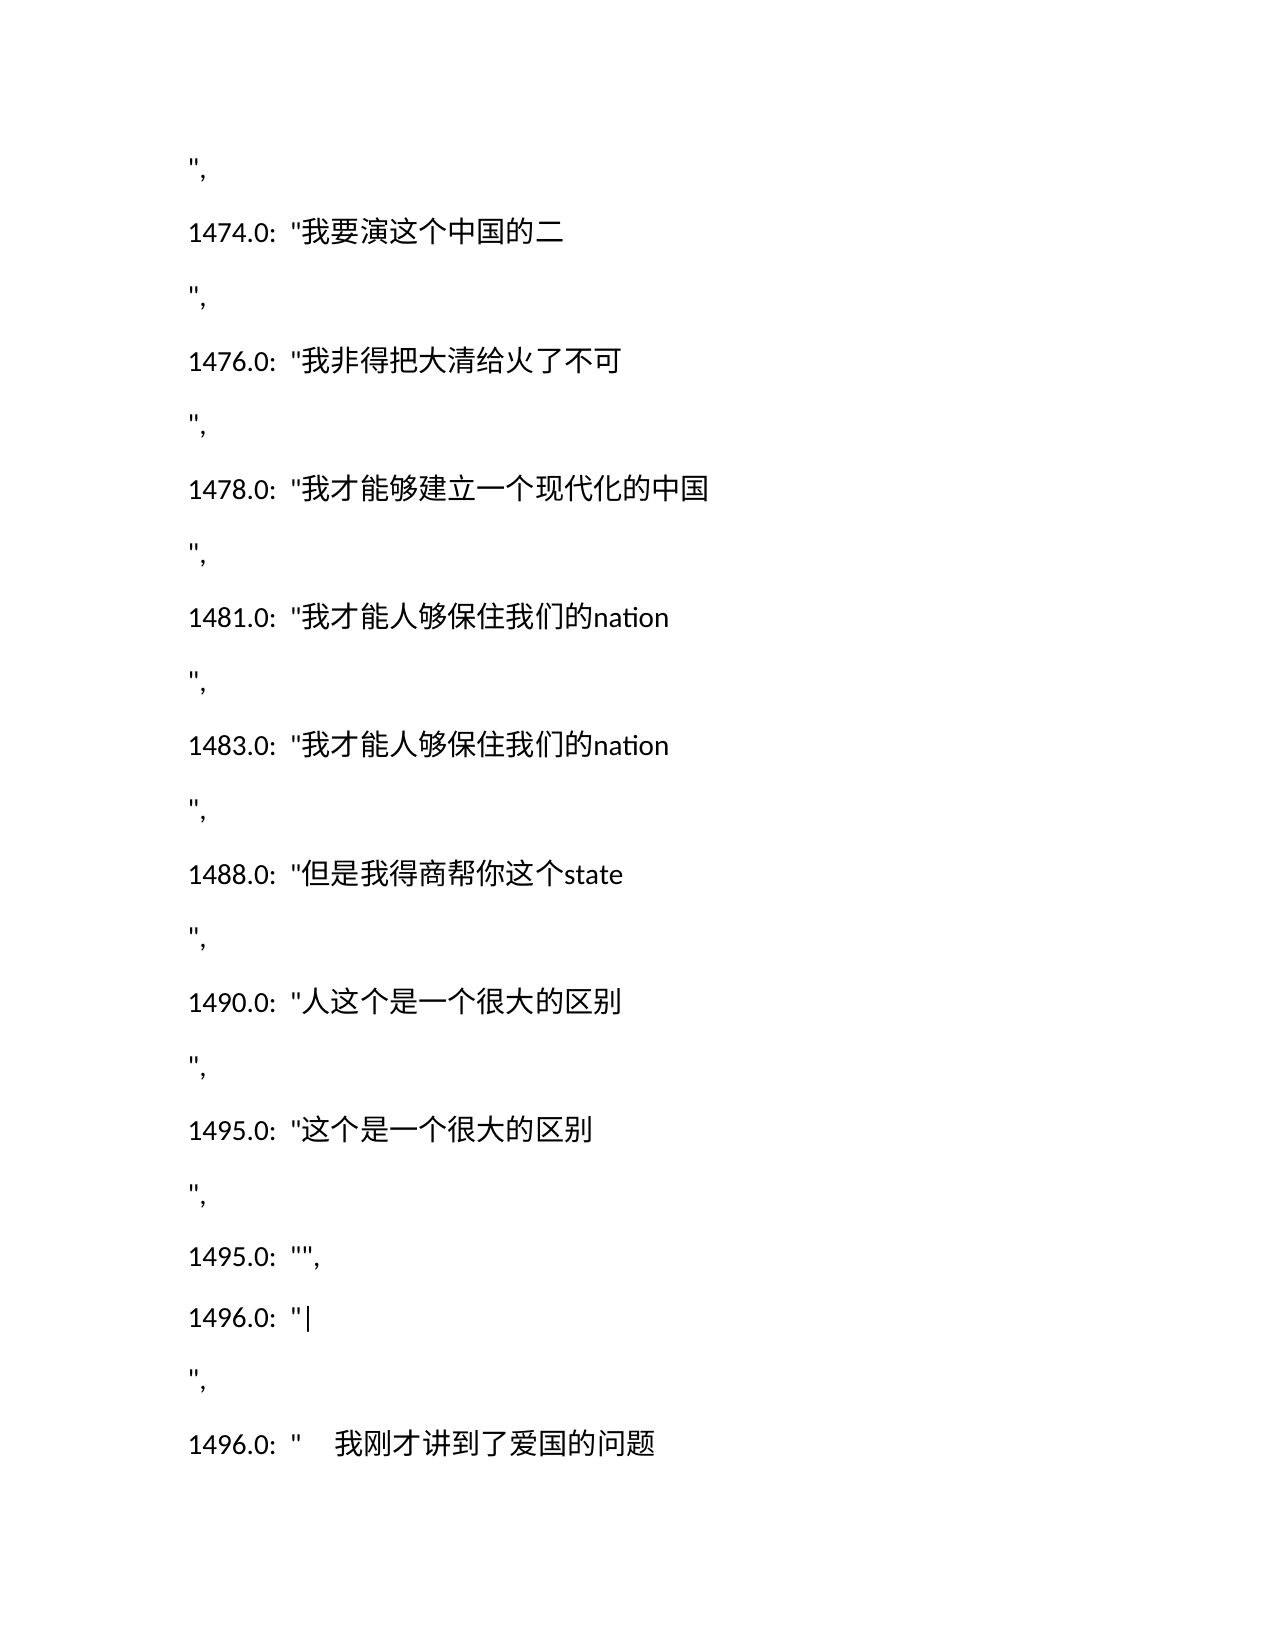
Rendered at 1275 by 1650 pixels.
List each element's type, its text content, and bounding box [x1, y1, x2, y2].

text ", [187, 663, 1087, 698]
text 1495.0: "这个是一个很大的区别 [187, 1109, 1087, 1149]
text 1478.0: "我才能够建立一个现代化的中国 [187, 468, 1087, 508]
text 1490.0: "人这个是一个很大的区别 [187, 981, 1087, 1021]
text ", [187, 1361, 1087, 1397]
text 1481.0: "我才能人够保住我们的nation [187, 596, 1087, 636]
text ", [187, 406, 1087, 442]
text 1496.0: "| [187, 1299, 1087, 1335]
text 1496.0: " 我刚才讲到了爱国的问题 [187, 1423, 1087, 1463]
text 1488.0: "但是我得商帮你这个state [187, 853, 1087, 893]
text 1474.0: "我要演这个中国的二 [187, 212, 1087, 251]
text ", [187, 535, 1087, 570]
text ", [187, 278, 1087, 314]
text ", [187, 150, 1087, 186]
text ", [187, 1048, 1087, 1083]
text 1476.0: "我非得把大清给火了不可 [187, 340, 1087, 380]
text ", [187, 791, 1087, 827]
text 1495.0: "", [187, 1238, 1087, 1273]
text 1483.0: "我才能人够保住我们的nation [187, 725, 1087, 764]
text ", [187, 1176, 1087, 1211]
text ", [187, 919, 1087, 955]
